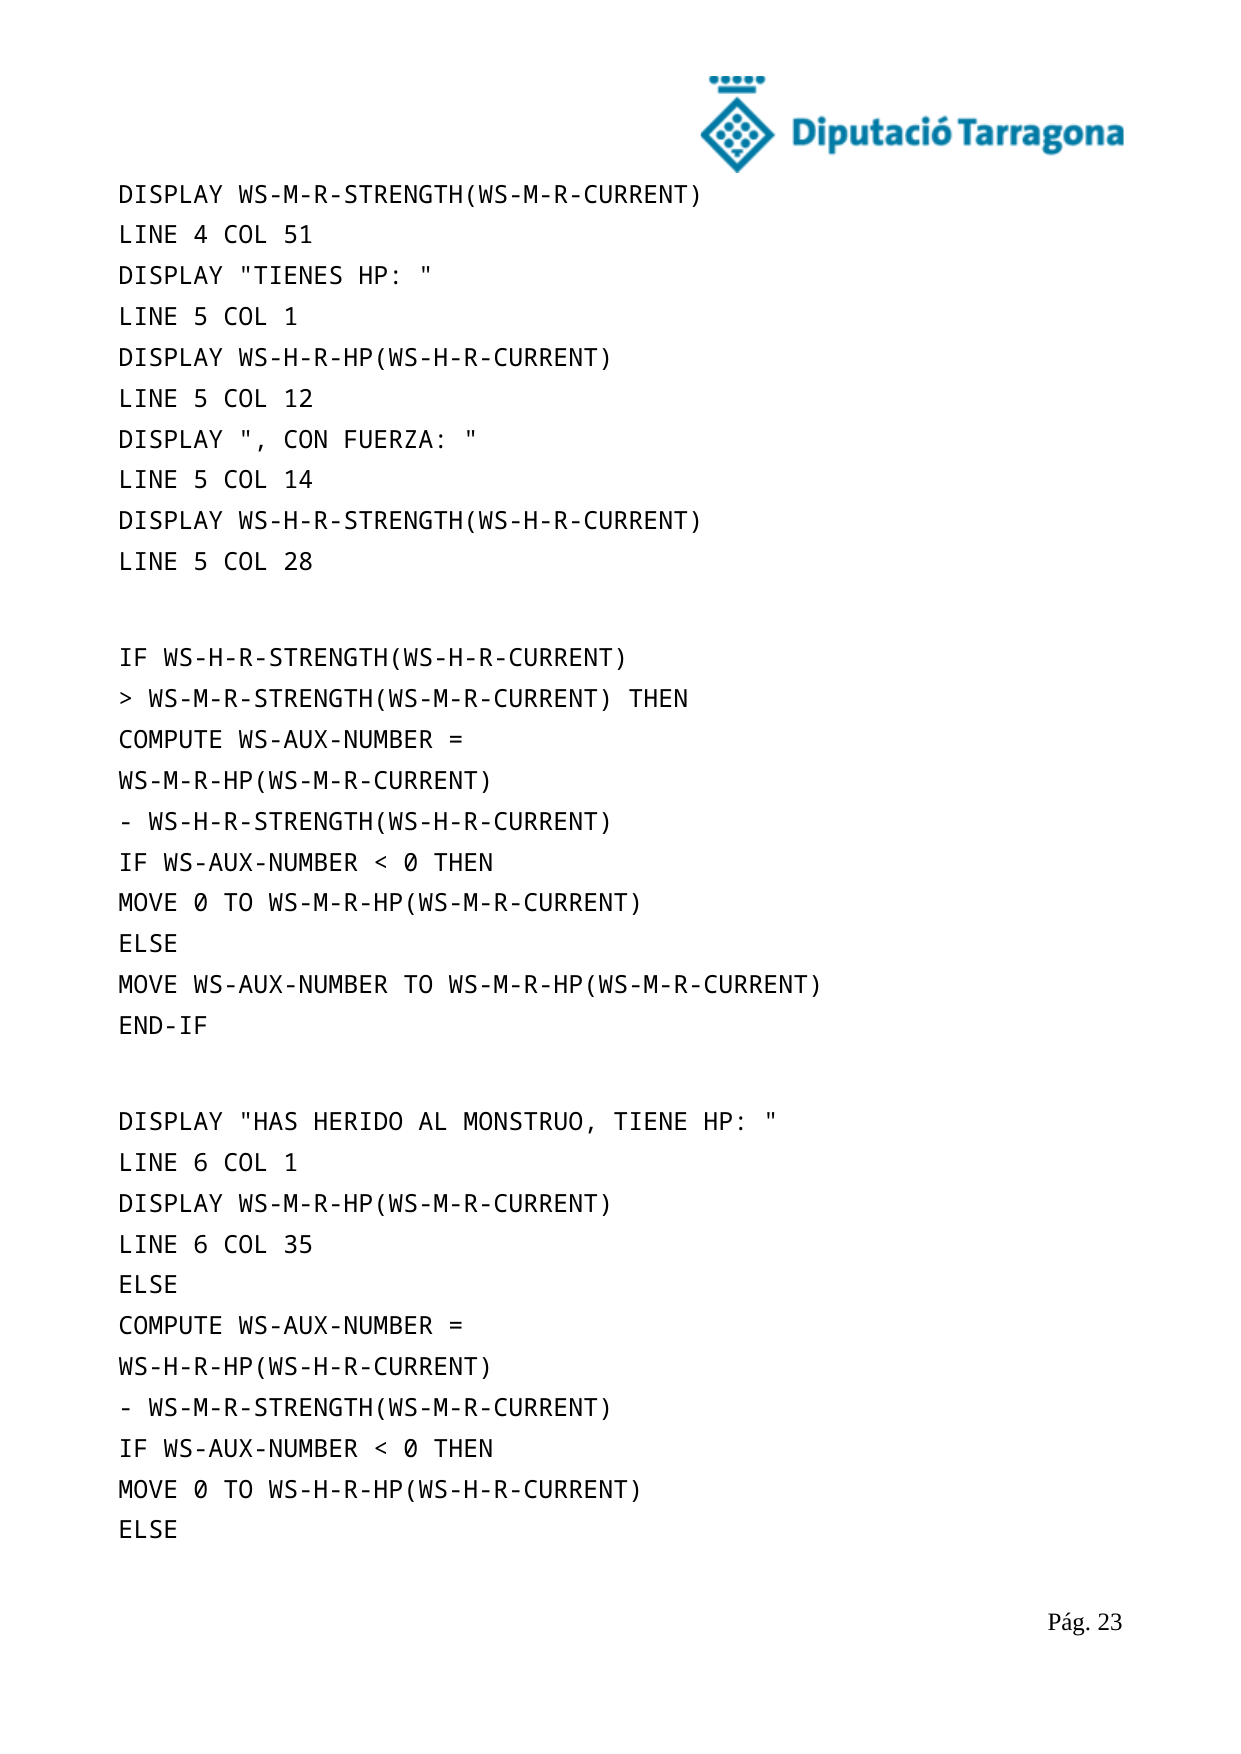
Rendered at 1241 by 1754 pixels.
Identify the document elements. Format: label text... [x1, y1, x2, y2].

text LINE 4 COL 51 [118, 217, 1122, 251]
text DISPLAY "HAS HERIDO AL MONSTRUO, TIENE HP: " [118, 1104, 1122, 1138]
text DISPLAY WS-M-R-HP(WS-M-R-CURRENT) [118, 1186, 1122, 1219]
text IF WS-AUX-NUMBER < 0 THEN [118, 1431, 1122, 1464]
text IF WS-H-R-STRENGTH(WS-H-R-CURRENT) [118, 640, 1122, 674]
text COMPUTE WS-AUX-NUMBER = [118, 1308, 1122, 1342]
text MOVE 0 TO WS-M-R-HP(WS-M-R-CURRENT) [118, 885, 1122, 919]
text IF WS-AUX-NUMBER < 0 THEN [118, 844, 1122, 878]
text LINE 5 COL 1 [118, 299, 1122, 333]
text LINE 6 COL 1 [118, 1145, 1122, 1179]
text WS-H-R-HP(WS-H-R-CURRENT) [118, 1349, 1122, 1383]
text LINE 5 COL 28 [118, 544, 1122, 578]
text MOVE WS-AUX-NUMBER TO WS-M-R-HP(WS-M-R-CURRENT) [118, 967, 1122, 1001]
text MOVE 0 TO WS-H-R-HP(WS-H-R-CURRENT) [118, 1471, 1122, 1505]
text WS-M-R-HP(WS-M-R-CURRENT) [118, 763, 1122, 797]
text - WS-H-R-STRENGTH(WS-H-R-CURRENT) [118, 803, 1122, 837]
text LINE 5 COL 12 [118, 381, 1122, 414]
text LINE 6 COL 35 [118, 1226, 1122, 1260]
picture [700, 76, 1124, 173]
text ELSE [118, 1267, 1122, 1301]
text ELSE [118, 1512, 1122, 1546]
text ELSE [118, 926, 1122, 960]
text - WS-M-R-STRENGTH(WS-M-R-CURRENT) [118, 1390, 1122, 1424]
text END-IF [118, 1008, 1122, 1042]
text LINE 5 COL 14 [118, 462, 1122, 496]
text DISPLAY ", CON FUERZA: " [118, 421, 1122, 455]
text DISPLAY WS-H-R-HP(WS-H-R-CURRENT) [118, 340, 1122, 374]
text DISPLAY WS-H-R-STRENGTH(WS-H-R-CURRENT) [118, 503, 1122, 537]
text DISPLAY WS-M-R-STRENGTH(WS-M-R-CURRENT) [118, 176, 1122, 210]
text COMPUTE WS-AUX-NUMBER = [118, 722, 1122, 756]
text > WS-M-R-STRENGTH(WS-M-R-CURRENT) THEN [118, 681, 1122, 715]
text DISPLAY "TIENES HP: " [118, 258, 1122, 292]
